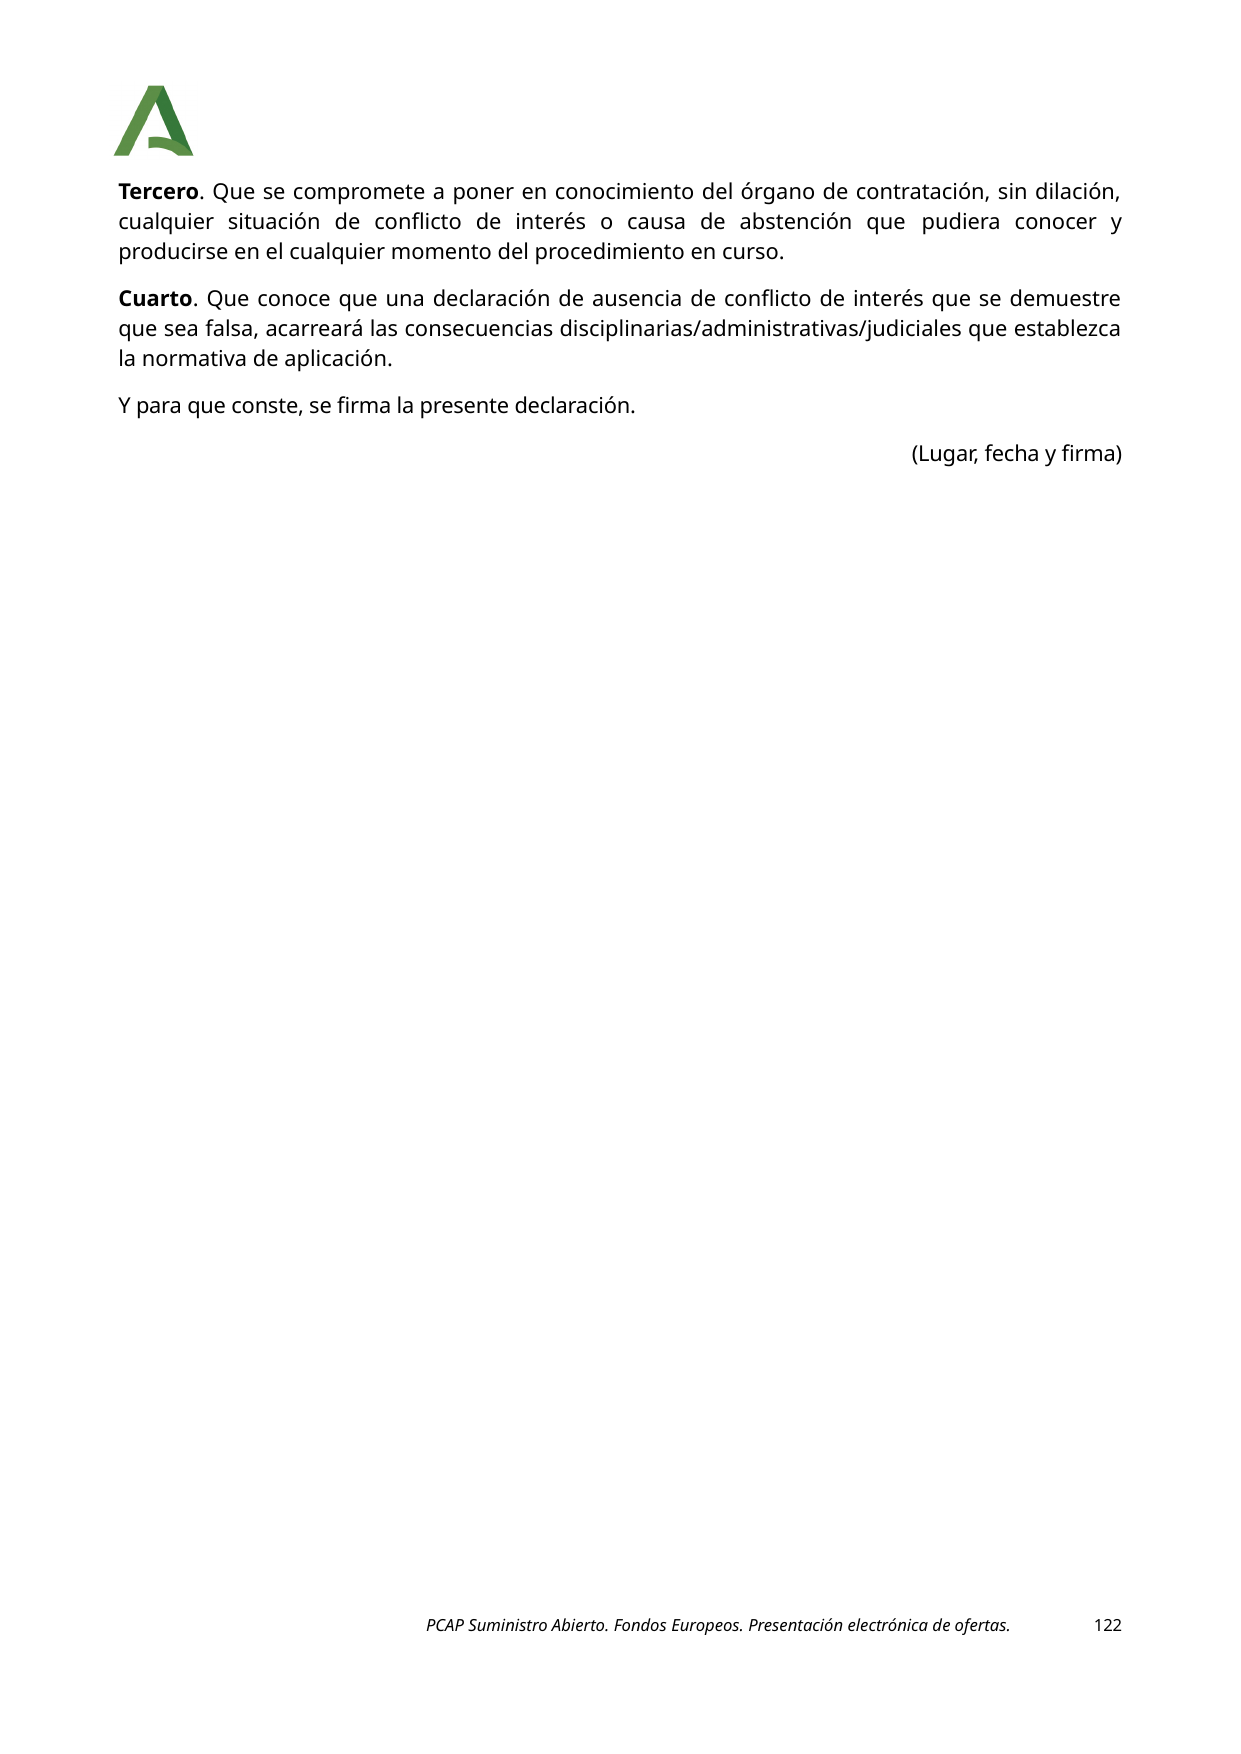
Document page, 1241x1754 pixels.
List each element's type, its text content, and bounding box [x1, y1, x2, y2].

text Tercero. Que se compromete a poner en conocimiento del órgano de contratación, sin dilación, cualquier situación de conflicto de interés o causa de abstención que pudiera conocer y producirse en el cualquier momento del procedimiento en curso. [118, 176, 1122, 266]
text Cuarto. Que conoce que una declaración de ausencia de conflicto de interés que se demuestre que sea falsa, acarreará las consecuencias disciplinarias/administrativas/judiciales que establezca la normativa de aplicación. [118, 283, 1122, 373]
text (Lugar, fecha y firma) [118, 438, 1122, 470]
picture [109, 81, 198, 160]
text Y para que conste, se firma la presente declaración. [118, 391, 1122, 420]
